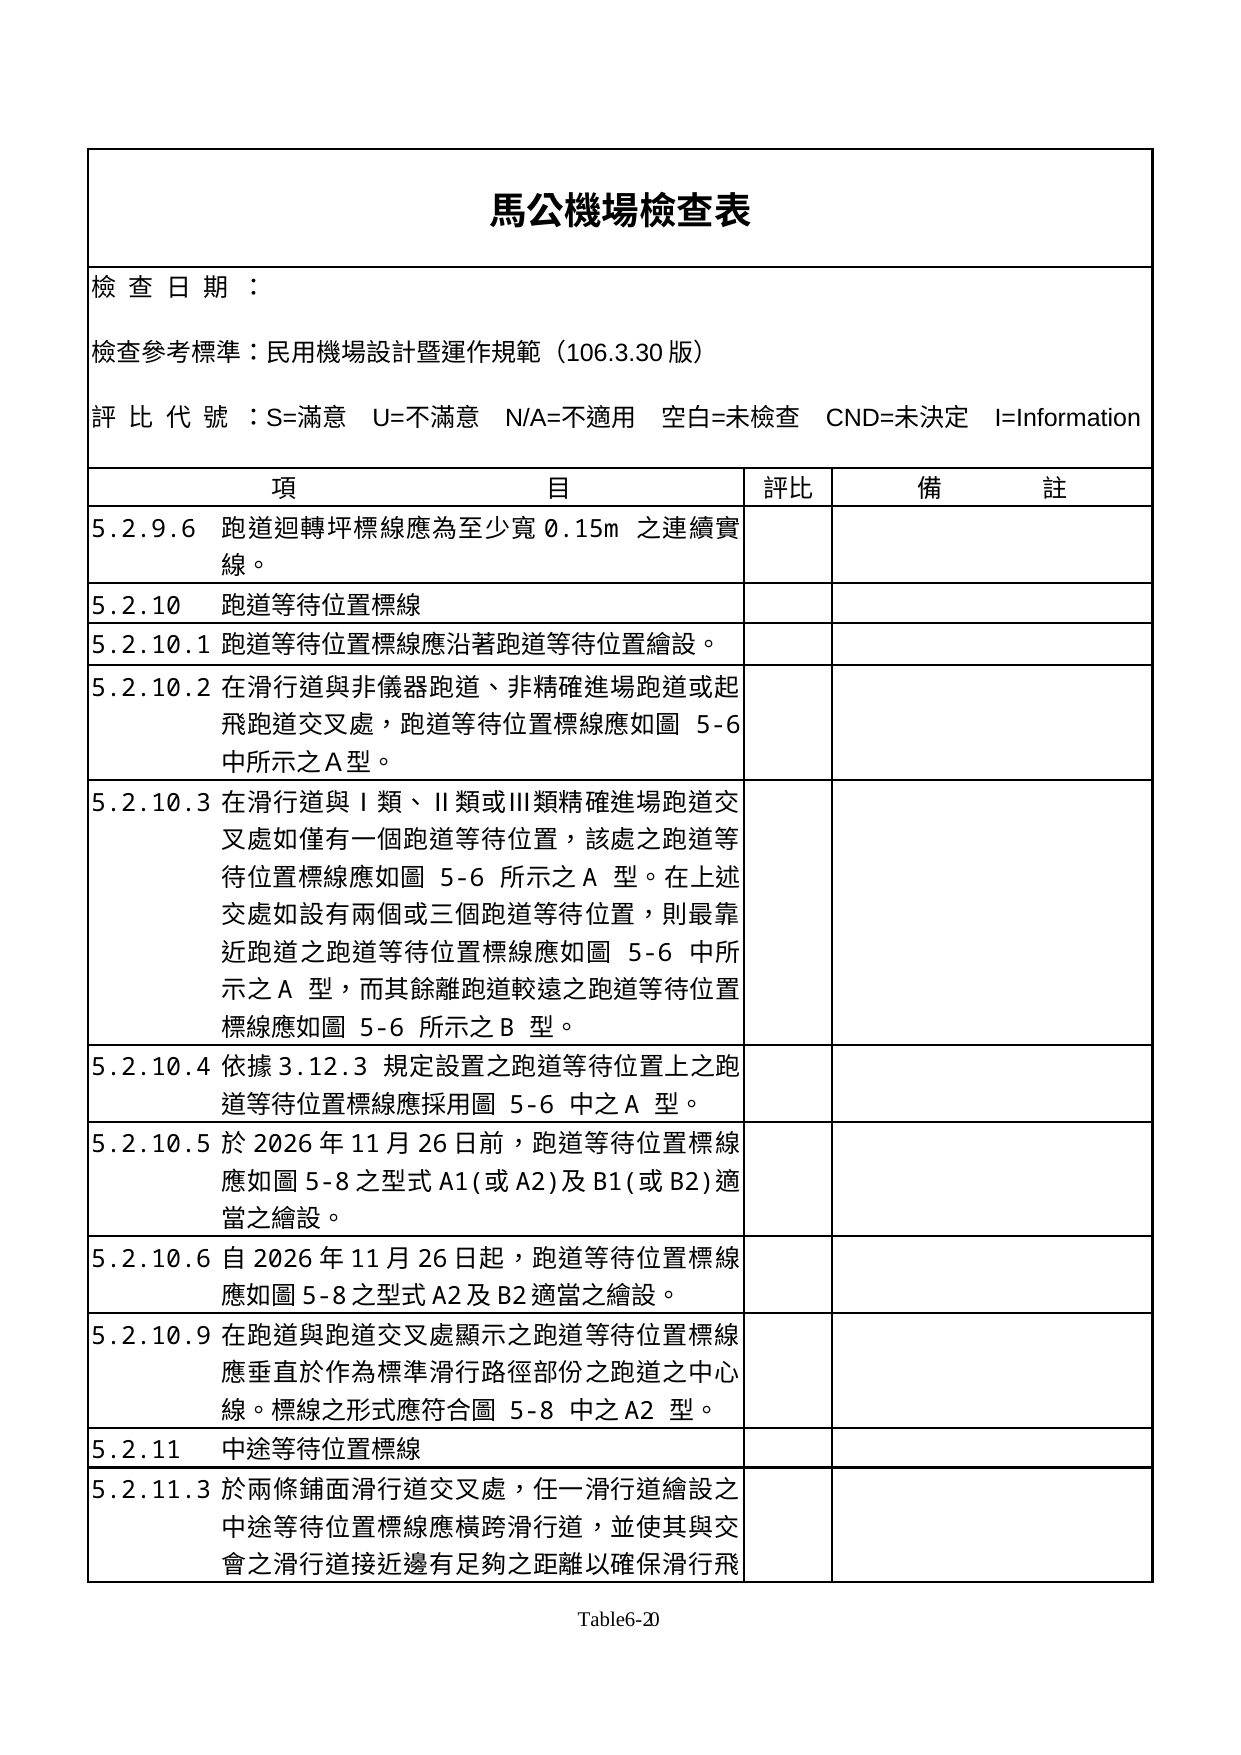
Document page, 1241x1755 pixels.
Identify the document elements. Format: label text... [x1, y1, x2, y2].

table_cell 5.2.10.2 [89, 666, 219, 779]
table_cell 於兩條鋪面滑行道交叉處，任一滑行道繪設之中途等待位置標線應橫跨滑行道，並使其與交會之滑行道接近邊有足夠之距離以確保滑行飛 [219, 1469, 743, 1581]
table_cell 自2026年11月26日起，跑道等待位置標線應如圖5-8之型式A2及B2適當之繪設。 [219, 1237, 743, 1312]
table_cell [745, 1046, 831, 1121]
table_cell 中途等待位置標線 [219, 1429, 743, 1466]
table_cell 檢 查 日 期 ： 檢查參考標準：民用機場設計暨運作規範（106.3.30版） 評 比 代 號 ：S=滿意 U=不滿意 N/A=不適用 空白=未檢查 CND=未決定 I=Information [89, 268, 1151, 467]
table_cell [745, 1469, 831, 1581]
table_cell [745, 1429, 831, 1466]
table_cell 跑道迴轉坪標線應為至少寬0.15m 之連續實線。 [219, 507, 743, 582]
table_cell [833, 781, 1151, 1043]
table_cell 於2026年11月26日前，跑道等待位置標線應如圖5-8之型式A1(或A2)及B1(或B2)適當之繪設。 [219, 1123, 743, 1235]
table_cell [833, 1469, 1151, 1581]
table_cell 評比 [745, 469, 831, 505]
table_cell 在滑行道與非儀器跑道、非精確進場跑道或起飛跑道交叉處，跑道等待位置標線應如圖 5-6 中所示之Ａ型。 [219, 666, 743, 779]
table_cell [745, 1123, 831, 1235]
table_cell 5.2.9.6 [89, 507, 219, 582]
table_cell [833, 1046, 1151, 1121]
table_cell [833, 1314, 1151, 1427]
table_cell [833, 584, 1151, 622]
table_cell [833, 1237, 1151, 1312]
table_cell 在滑行道與Ⅰ類、Ⅱ類或Ⅲ類精確進場跑道交叉處如僅有一個跑道等待位置，該處之跑道等待位置標線應如圖 5-6 所示之A 型。在上述交處如設有兩個或三個跑道等待位置，則最靠近跑道之跑道等待位置標線應如圖 5-6 中所示之A 型，而其餘離跑道較遠之跑道等待位置標線應如圖 5-6 所示之B 型。 [219, 781, 743, 1043]
table_cell 在跑道與跑道交叉處顯示之跑道等待位置標線應垂直於作為標準滑行路徑部份之跑道之中心線。標線之形式應符合圖 5-8 中之A2 型。 [219, 1314, 743, 1427]
table_cell 跑道等待位置標線應沿著跑道等待位置繪設。 [219, 624, 743, 664]
table_cell 5.2.10.9 [89, 1314, 219, 1427]
table_cell 項 目 [219, 469, 743, 505]
table_cell 5.2.11.3 [89, 1469, 219, 1581]
table_cell [745, 624, 831, 664]
table_cell [745, 781, 831, 1043]
table_cell 5.2.11 [89, 1429, 219, 1466]
table_cell [833, 624, 1151, 664]
table_cell 5.2.10 [89, 584, 219, 622]
table_cell [833, 1123, 1151, 1235]
table_cell [745, 507, 831, 582]
table_cell 跑道等待位置標線 [219, 584, 743, 622]
table_cell 5.2.10.3 [89, 781, 219, 1043]
table_cell [745, 1237, 831, 1312]
table_cell [745, 1314, 831, 1427]
table_cell 依據3.12.3 規定設置之跑道等待位置上之跑道等待位置標線應採用圖 5-6 中之A 型。 [219, 1046, 743, 1121]
table_cell [89, 469, 219, 505]
table_cell 5.2.10.1 [89, 624, 219, 664]
table_cell 5.2.10.5 [89, 1123, 219, 1235]
table_cell [833, 507, 1151, 582]
table_cell 備 註 [833, 469, 1151, 505]
table_cell 5.2.10.6 [89, 1237, 219, 1312]
table_cell [833, 666, 1151, 779]
table_cell [833, 1429, 1151, 1466]
table_header 馬公機場檢查表 [89, 150, 1151, 266]
table_cell [745, 666, 831, 779]
table_cell [745, 584, 831, 622]
table_cell 5.2.10.4 [89, 1046, 219, 1121]
